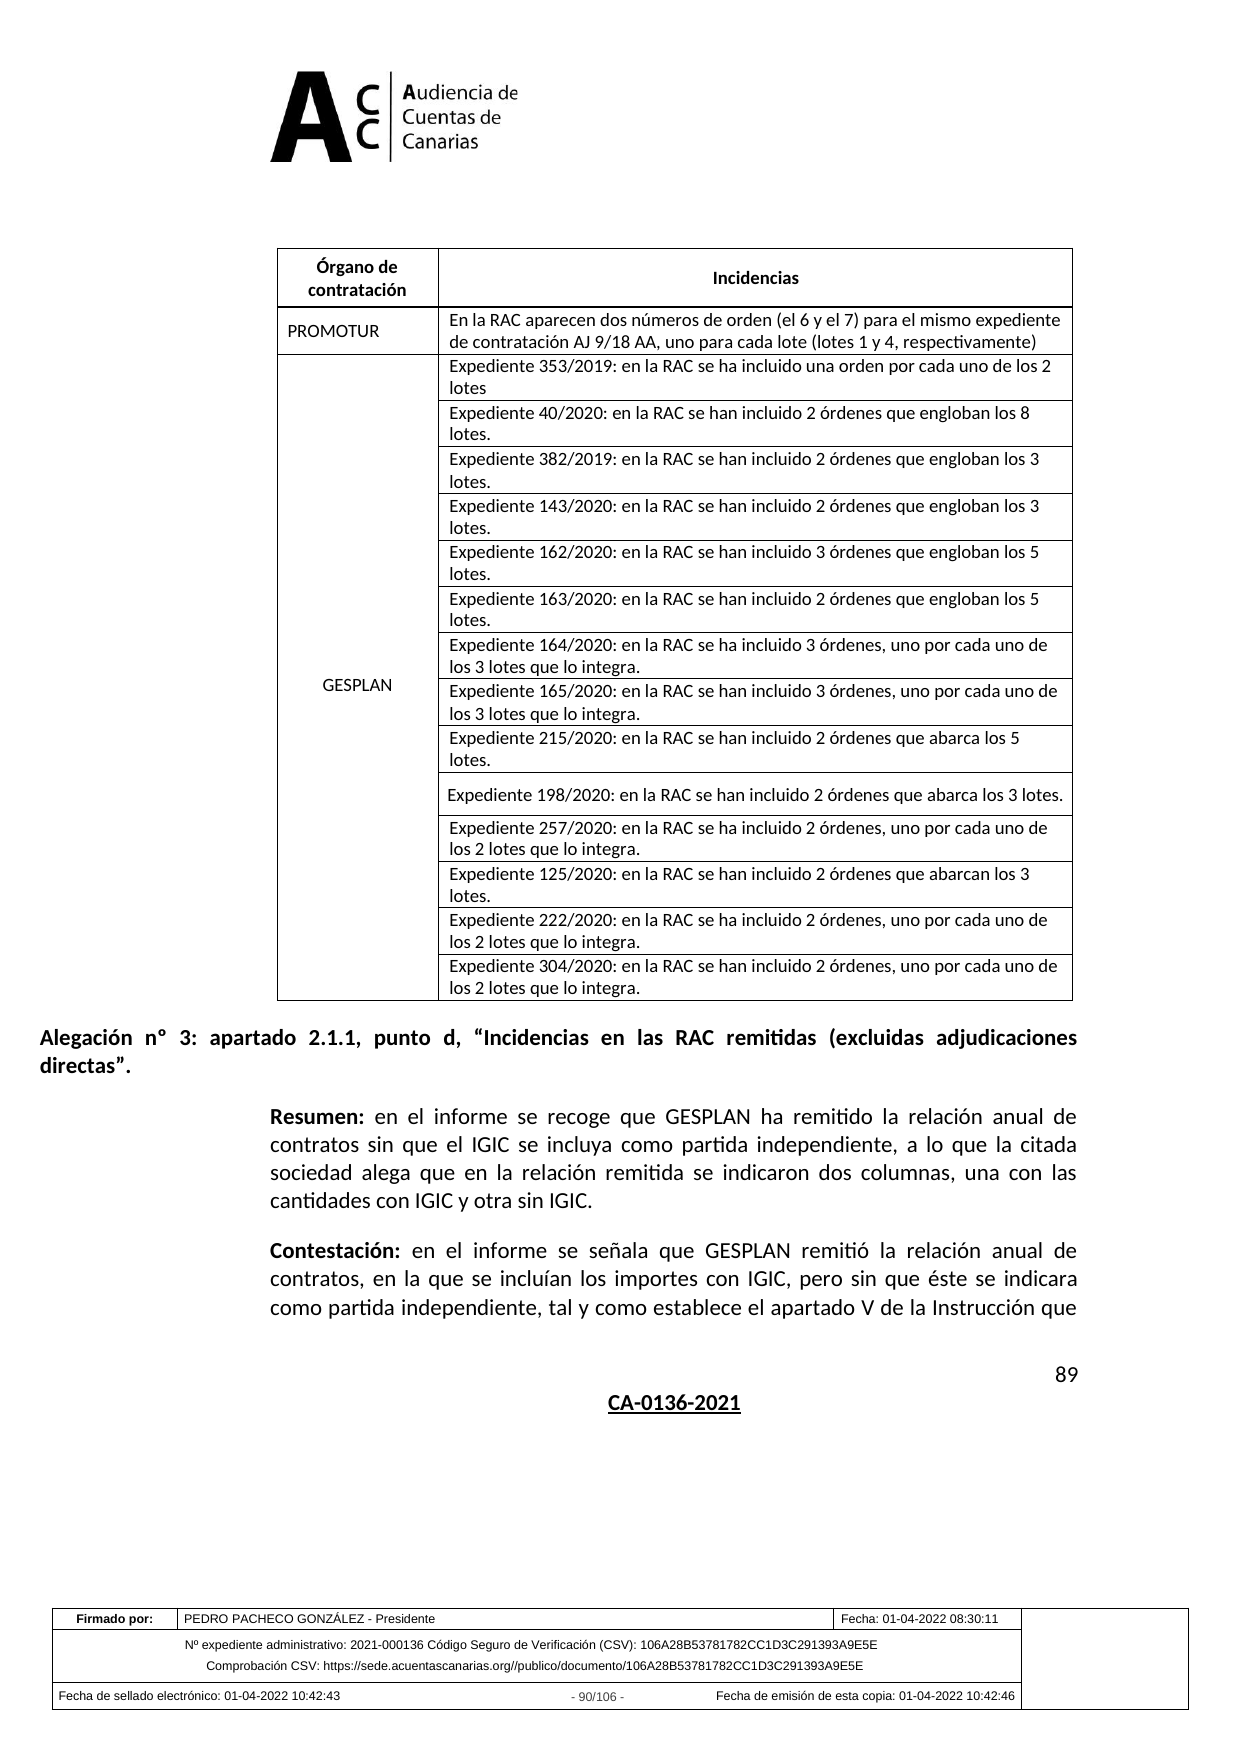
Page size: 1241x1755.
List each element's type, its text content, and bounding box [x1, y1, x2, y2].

table_header Órgano de contratación [278, 249, 438, 306]
table_header Incidencias [439, 249, 1072, 306]
table_cell Expediente 382/2019: en la RAC se han incluido 2 órdenes que engloban los 3 lotes. [439, 447, 1072, 493]
table_cell Expediente 304/2020: en la RAC se han incluido 2 órdenes, uno por cada uno de los 2 lotes que lo integra. [439, 955, 1072, 1000]
table_cell Expediente 143/2020: en la RAC se han incluido 2 órdenes que engloban los 3 lotes. [439, 494, 1072, 539]
table_cell Expediente 353/2019: en la RAC se ha incluido una orden por cada uno de los 2 lotes [439, 355, 1072, 400]
table_cell Expediente 165/2020: en la RAC se han incluido 3 órdenes, uno por cada uno de los 3 lotes que lo integra. [439, 679, 1072, 725]
table_cell Expediente 163/2020: en la RAC se han incluido 2 órdenes que engloban los 5 lotes. [439, 587, 1072, 632]
subtitle Alegación nº 3: apartado 2.1.1, punto d, “Incidencias en las RAC remitidas (excluidas adjudicaciones directas”. [39, 1023, 1078, 1079]
table_cell GESPLAN [278, 355, 438, 1000]
table_cell Expediente 125/2020: en la RAC se han incluido 2 órdenes que abarcan los 3 lotes. [439, 862, 1072, 907]
table_cell Expediente 164/2020: en la RAC se ha incluido 3 órdenes, uno por cada uno de los 3 lotes que lo integra. [439, 633, 1072, 678]
table_cell Expediente 257/2020: en la RAC se ha incluido 2 órdenes, uno por cada uno de los 2 lotes que lo integra. [439, 816, 1072, 861]
table_cell Expediente 215/2020: en la RAC se han incluido 2 órdenes que abarca los 5 lotes. [439, 726, 1072, 772]
table_cell Expediente 40/2020: en la RAC se han incluido 2 órdenes que engloban los 8 lotes. [439, 401, 1072, 446]
table_cell PROMOTUR [278, 308, 438, 353]
text Contestación: en el informe se señala que GESPLAN remitió la relación anual de contratos, en la que se incluían los importes con IGIC, pero sin que éste se indicara como partida independiente, tal y como establece el apartado V de la Instrucción que [270, 1237, 1079, 1321]
table_cell Expediente 162/2020: en la RAC se han incluido 3 órdenes que engloban los 5 lotes. [439, 541, 1072, 586]
table_cell Expediente 198/2020: en la RAC se han incluido 2 órdenes que abarca los 3 lotes. [439, 773, 1072, 815]
table_cell En la RAC aparecen dos números de orden (el 6 y el 7) para el mismo expediente de contratación AJ 9/18 AA, uno para cada lote (lotes 1 y 4, respectivamente) [439, 308, 1072, 353]
text Resumen: en el informe se recoge que GESPLAN ha remitido la relación anual de contratos sin que el IGIC se incluya como partida independiente, a lo que la citada sociedad alega que en la relación remitida se indicaron dos columnas, una con las cantidades con IGIC y otra sin IGIC. [270, 1102, 1078, 1214]
table_cell Expediente 222/2020: en la RAC se ha incluido 2 órdenes, uno por cada uno de los 2 lotes que lo integra. [439, 908, 1072, 953]
